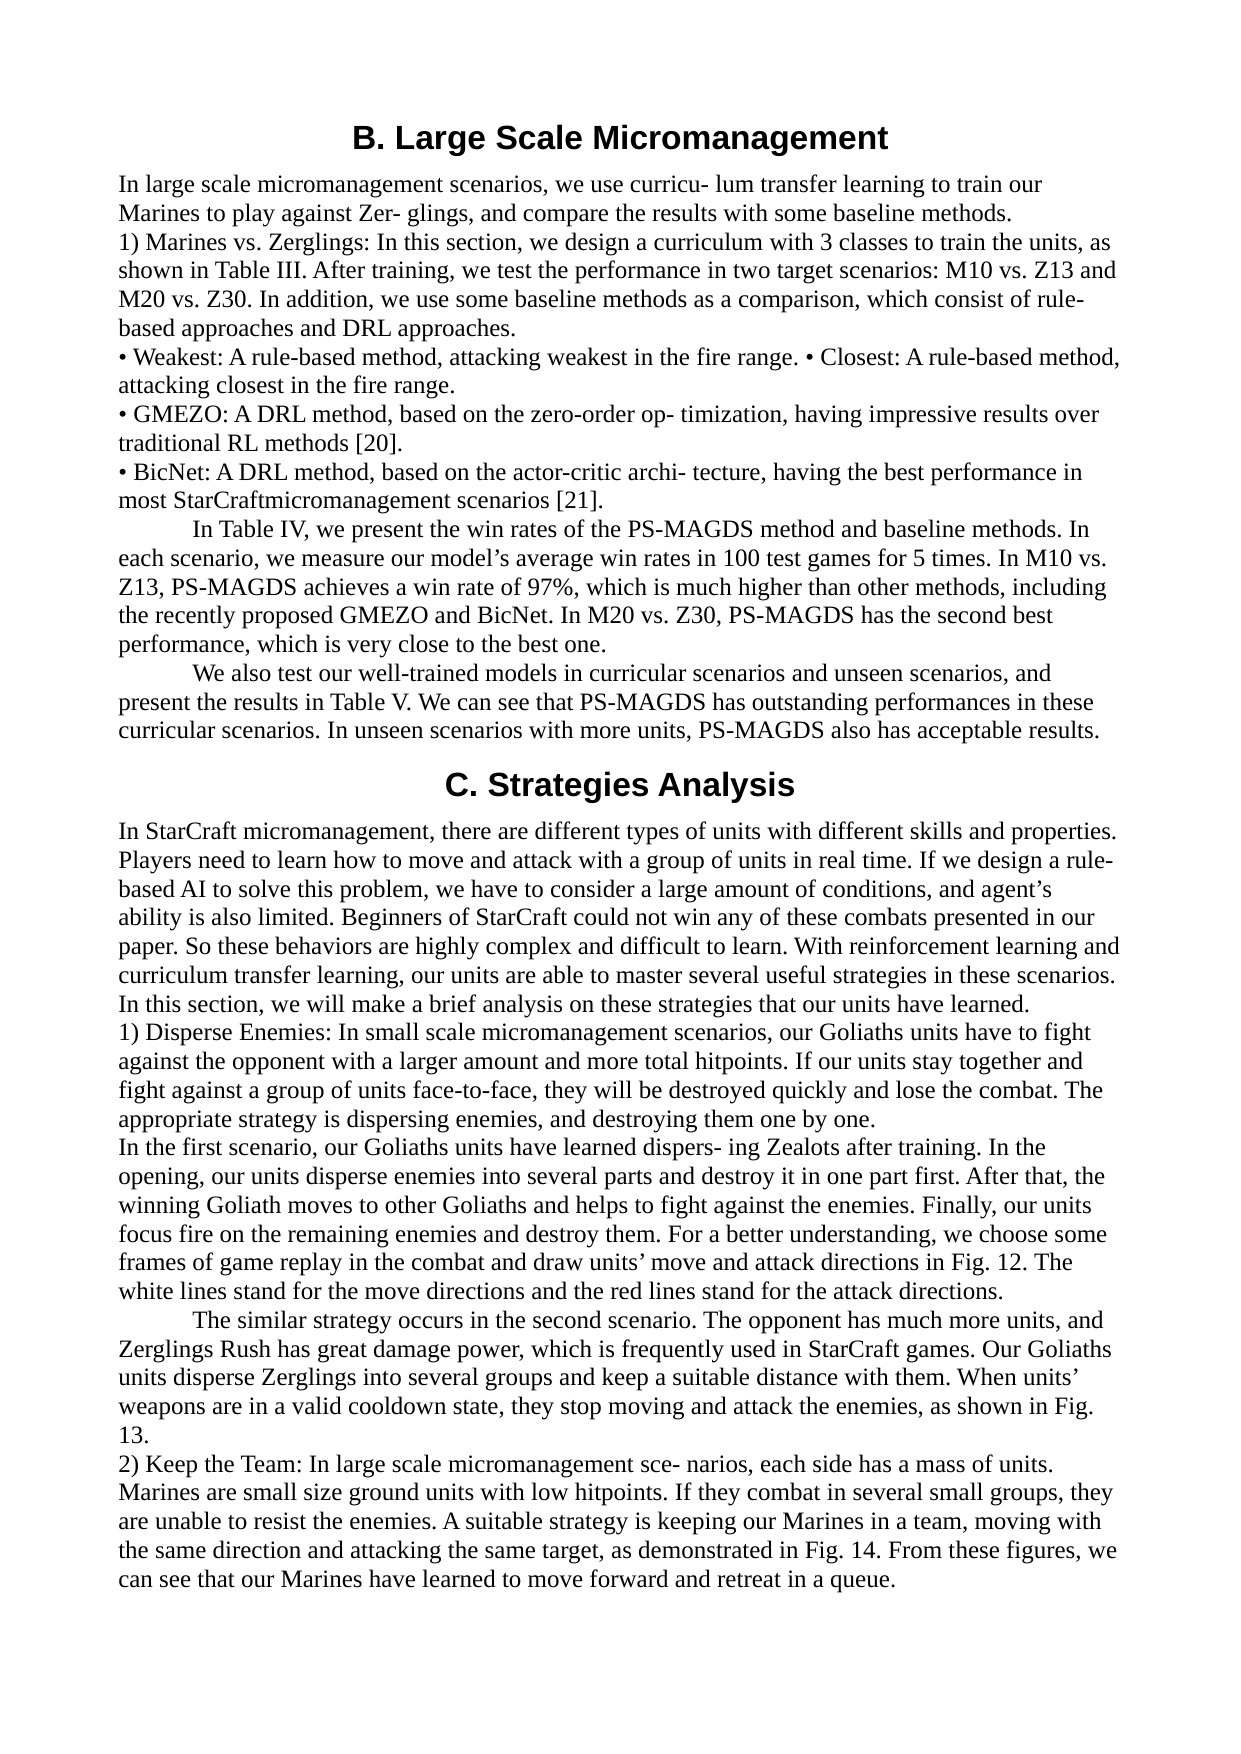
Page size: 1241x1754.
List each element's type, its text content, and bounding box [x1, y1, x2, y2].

subtitle C. Strategies Analysis [118, 765, 1122, 804]
text • BicNet: A DRL method, based on the actor-critic archi- tecture, having the best performance in most StarCraftmicromanagement scenarios [21]. [118, 457, 1122, 514]
text In the first scenario, our Goliaths units have learned dispers- ing Zealots after training. In the opening, our units disperse enemies into several parts and destroy it in one part first. After that, the winning Goliath moves to other Goliaths and helps to fight against the enemies. Finally, our units focus fire on the remaining enemies and destroy them. For a better understanding, we choose some frames of game replay in the combat and draw units’ move and attack directions in Fig. 12. The white lines stand for the move directions and the red lines stand for the attack directions. [118, 1132, 1122, 1305]
text In large scale micromanagement scenarios, we use curricu- lum transfer learning to train our Marines to play against Zer- glings, and compare the results with some baseline methods. [118, 169, 1122, 227]
text We also test our well-trained models in curricular scenarios and unseen scenarios, and present the results in Table V. We can see that PS-MAGDS has outstanding performances in these curricular scenarios. In unseen scenarios with more units, PS-MAGDS also has acceptable results. [118, 658, 1122, 744]
text 1) Marines vs. Zerglings: In this section, we design a curriculum with 3 classes to train the units, as shown in Table III. After training, we test the performance in two target scenarios: M10 vs. Z13 and M20 vs. Z30. In addition, we use some baseline methods as a comparison, which consist of rule-based approaches and DRL approaches. [118, 227, 1122, 342]
text 2) Keep the Team: In large scale micromanagement sce- narios, each side has a mass of units. Marines are small size ground units with low hitpoints. If they combat in several small groups, they are unable to resist the enemies. A suitable strategy is keeping our Marines in a team, moving with the same direction and attacking the same target, as demonstrated in Fig. 14. From these figures, we can see that our Marines have learned to move forward and retreat in a queue. [118, 1449, 1122, 1592]
text 1) Disperse Enemies: In small scale micromanagement scenarios, our Goliaths units have to fight against the opponent with a larger amount and more total hitpoints. If our units stay together and fight against a group of units face-to-face, they will be destroyed quickly and lose the combat. The appropriate strategy is dispersing enemies, and destroying them one by one. [118, 1017, 1122, 1132]
subtitle B. Large Scale Micromanagement [118, 118, 1122, 157]
text The similar strategy occurs in the second scenario. The opponent has much more units, and Zerglings Rush has great damage power, which is frequently used in StarCraft games. Our Goliaths units disperse Zerglings into several groups and keep a suitable distance with them. When units’ weapons are in a valid cooldown state, they stop moving and attack the enemies, as shown in Fig. 13. [118, 1305, 1122, 1449]
text In StarCraft micromanagement, there are different types of units with different skills and properties. Players need to learn how to move and attack with a group of units in real time. If we design a rule-based AI to solve this problem, we have to consider a large amount of conditions, and agent’s ability is also limited. Beginners of StarCraft could not win any of these combats presented in our paper. So these behaviors are highly complex and difficult to learn. With reinforcement learning and curriculum transfer learning, our units are able to master several useful strategies in these scenarios. In this section, we will make a brief analysis on these strategies that our units have learned. [118, 816, 1122, 1017]
text In Table IV, we present the win rates of the PS-MAGDS method and baseline methods. In each scenario, we measure our model’s average win rates in 100 test games for 5 times. In M10 vs. Z13, PS-MAGDS achieves a win rate of 97%, which is much higher than other methods, including the recently proposed GMEZO and BicNet. In M20 vs. Z30, PS-MAGDS has the second best performance, which is very close to the best one. [118, 514, 1122, 658]
text • GMEZO: A DRL method, based on the zero-order op- timization, having impressive results over traditional RL methods [20]. [118, 399, 1122, 457]
text • Weakest: A rule-based method, attacking weakest in the fire range. • Closest: A rule-based method, attacking closest in the fire range. [118, 342, 1122, 399]
